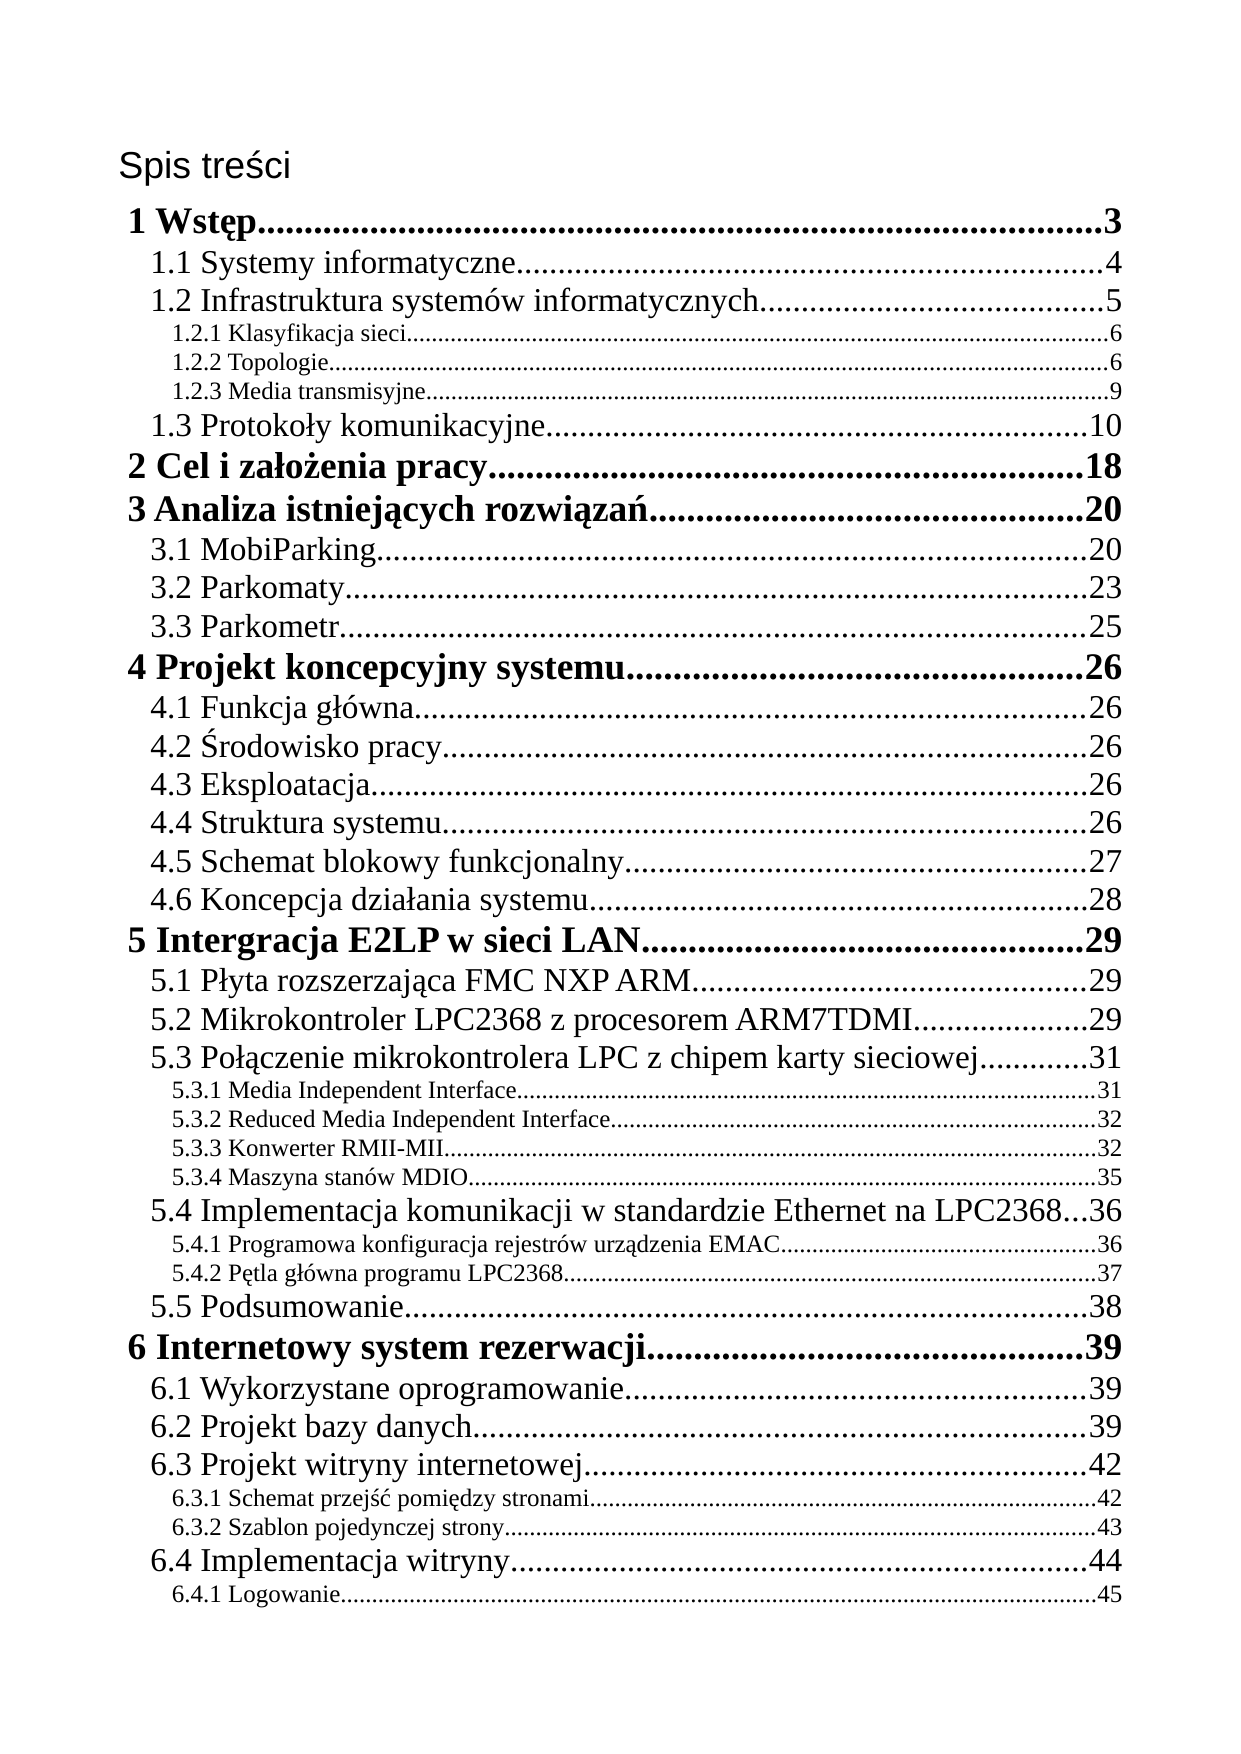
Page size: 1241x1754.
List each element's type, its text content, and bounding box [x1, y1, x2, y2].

text 6.1 Wykorzystane oprogramowanie 39 [118, 1368, 1122, 1406]
text 1.1 Systemy informatyczne 4 [118, 242, 1122, 280]
text 1.2 Infrastruktura systemów informatycznych 5 [118, 280, 1122, 318]
text 1.3 Protokoły komunikacyjne 10 [118, 405, 1122, 443]
text 3.3 Parkometr 25 [118, 606, 1122, 644]
text 5.3.3 Konwerter RMII-MII 32 [118, 1133, 1122, 1162]
text 6.4 Implementacja witryny 44 [118, 1540, 1122, 1579]
text 1 Wstęp 3 [118, 199, 1122, 242]
text 5.2 Mikrokontroler LPC2368 z procesorem ARM7TDMI 29 [118, 999, 1122, 1037]
text 6.4.1 Logowanie 45 [118, 1579, 1122, 1607]
text 5.3.2 Reduced Media Independent Interface 32 [118, 1104, 1122, 1133]
text 5 Intergracja E2LP w sieci LAN 29 [118, 917, 1122, 961]
text 1.2.2 Topologie 6 [118, 347, 1122, 376]
text 3.2 Parkomaty 23 [118, 568, 1122, 606]
text 4 Projekt koncepcyjny systemu 26 [118, 644, 1122, 687]
text 5.3.1 Media Independent Interface 31 [118, 1076, 1122, 1104]
text 5.4.2 Pętla główna programu LPC2368 37 [118, 1258, 1122, 1286]
text 3.1 MobiParking 20 [118, 529, 1122, 568]
text 2 Cel i założenia pracy 18 [118, 443, 1122, 486]
text 5.5 Podsumowanie 38 [118, 1286, 1122, 1325]
text 4.1 Funkcja główna 26 [118, 687, 1122, 726]
text 5.1 Płyta rozszerzająca FMC NXP ARM 29 [118, 961, 1122, 999]
text 6 Internetowy system rezerwacji 39 [118, 1325, 1122, 1368]
text 4.6 Koncepcja działania systemu 28 [118, 879, 1122, 917]
text 6.2 Projekt bazy danych 39 [118, 1406, 1122, 1444]
subtitle Spis treści [118, 143, 1122, 186]
text 3 Analiza istniejących rozwiązań 20 [118, 486, 1122, 529]
text 1.2.3 Media transmisyjne 9 [118, 376, 1122, 405]
text 5.4.1 Programowa konfiguracja rejestrów urządzenia EMAC 36 [118, 1229, 1122, 1258]
text 1.2.1 Klasyfikacja sieci 6 [118, 318, 1122, 347]
text 5.3.4 Maszyna stanów MDIO 35 [118, 1162, 1122, 1191]
text 6.3 Projekt witryny internetowej 42 [118, 1444, 1122, 1483]
text 6.3.1 Schemat przejść pomiędzy stronami 42 [118, 1483, 1122, 1512]
text 4.2 Środowisko pracy 26 [118, 726, 1122, 764]
text 4.5 Schemat blokowy funkcjonalny 27 [118, 841, 1122, 879]
text 6.3.2 Szablon pojedynczej strony 43 [118, 1512, 1122, 1540]
text 4.3 Eksploatacja 26 [118, 764, 1122, 802]
text 5.3 Połączenie mikrokontrolera LPC z chipem karty sieciowej 31 [118, 1037, 1122, 1076]
text 4.4 Struktura systemu 26 [118, 802, 1122, 841]
text 5.4 Implementacja komunikacji w standardzie Ethernet na LPC2368 36 [118, 1191, 1122, 1229]
